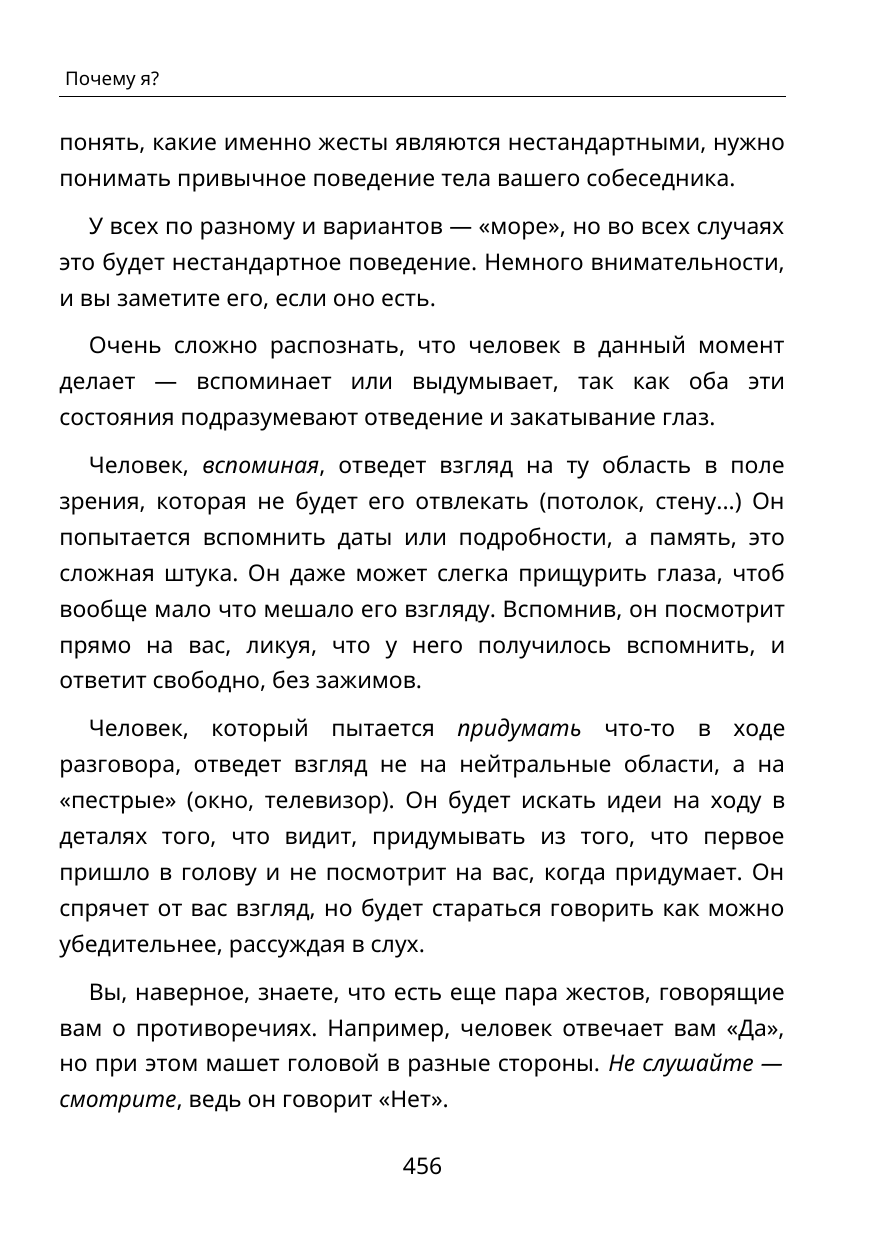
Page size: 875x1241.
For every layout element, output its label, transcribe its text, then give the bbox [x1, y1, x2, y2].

text Вы, наверное, знаете, что есть еще пара жестов, говорящие вам о противоречиях. Например, человек отвечает вам «Да», но при этом машет головой в разные стороны. Не слушайте — смотрите, ведь он говорит «Нет». [59, 976, 786, 1114]
text Человек, вспоминая, отведет взгляд на ту область в поле зрения, которая не будет его отвлекать (потолок, стену...) Он попытается вспомнить даты или подробности, а память, это сложная штука. Он даже может слегка прищурить глаза, чтоб вообще мало что мешало его взгляду. Вспомнив, он посмотрит прямо на вас, ликуя, что у него получилось вспомнить, и ответит свободно, без зажимов. [59, 449, 786, 696]
text У всех по разному и вариантов — «море», но во всех случаях это будет нестандартное поведение. Немного внимательности, и вы заметите его, если оно есть. [59, 210, 786, 313]
text Человек, который пытается придумать что-то в ходе разговора, отведет взгляд не на нейтральные области, а на «пестрые» (окно, телевизор). Он будет искать идеи на ходу в деталях того, что видит, придумывать из того, что первое пришло в голову и не посмотрит на вас, когда придумает. Он спрячет от вас взгляд, но будет стараться говорить как можно убедительнее, рассуждая в слух. [59, 712, 786, 959]
text понять, какие именно жесты являются нестандартными, нужно понимать привычное поведение тела вашего собеседника. [59, 126, 786, 193]
text Очень сложно распознать, что человек в данный момент делает — вспоминает или выдумывает, так как оба эти состояния подразумевают отведение и закатывание глаз. [59, 329, 786, 432]
